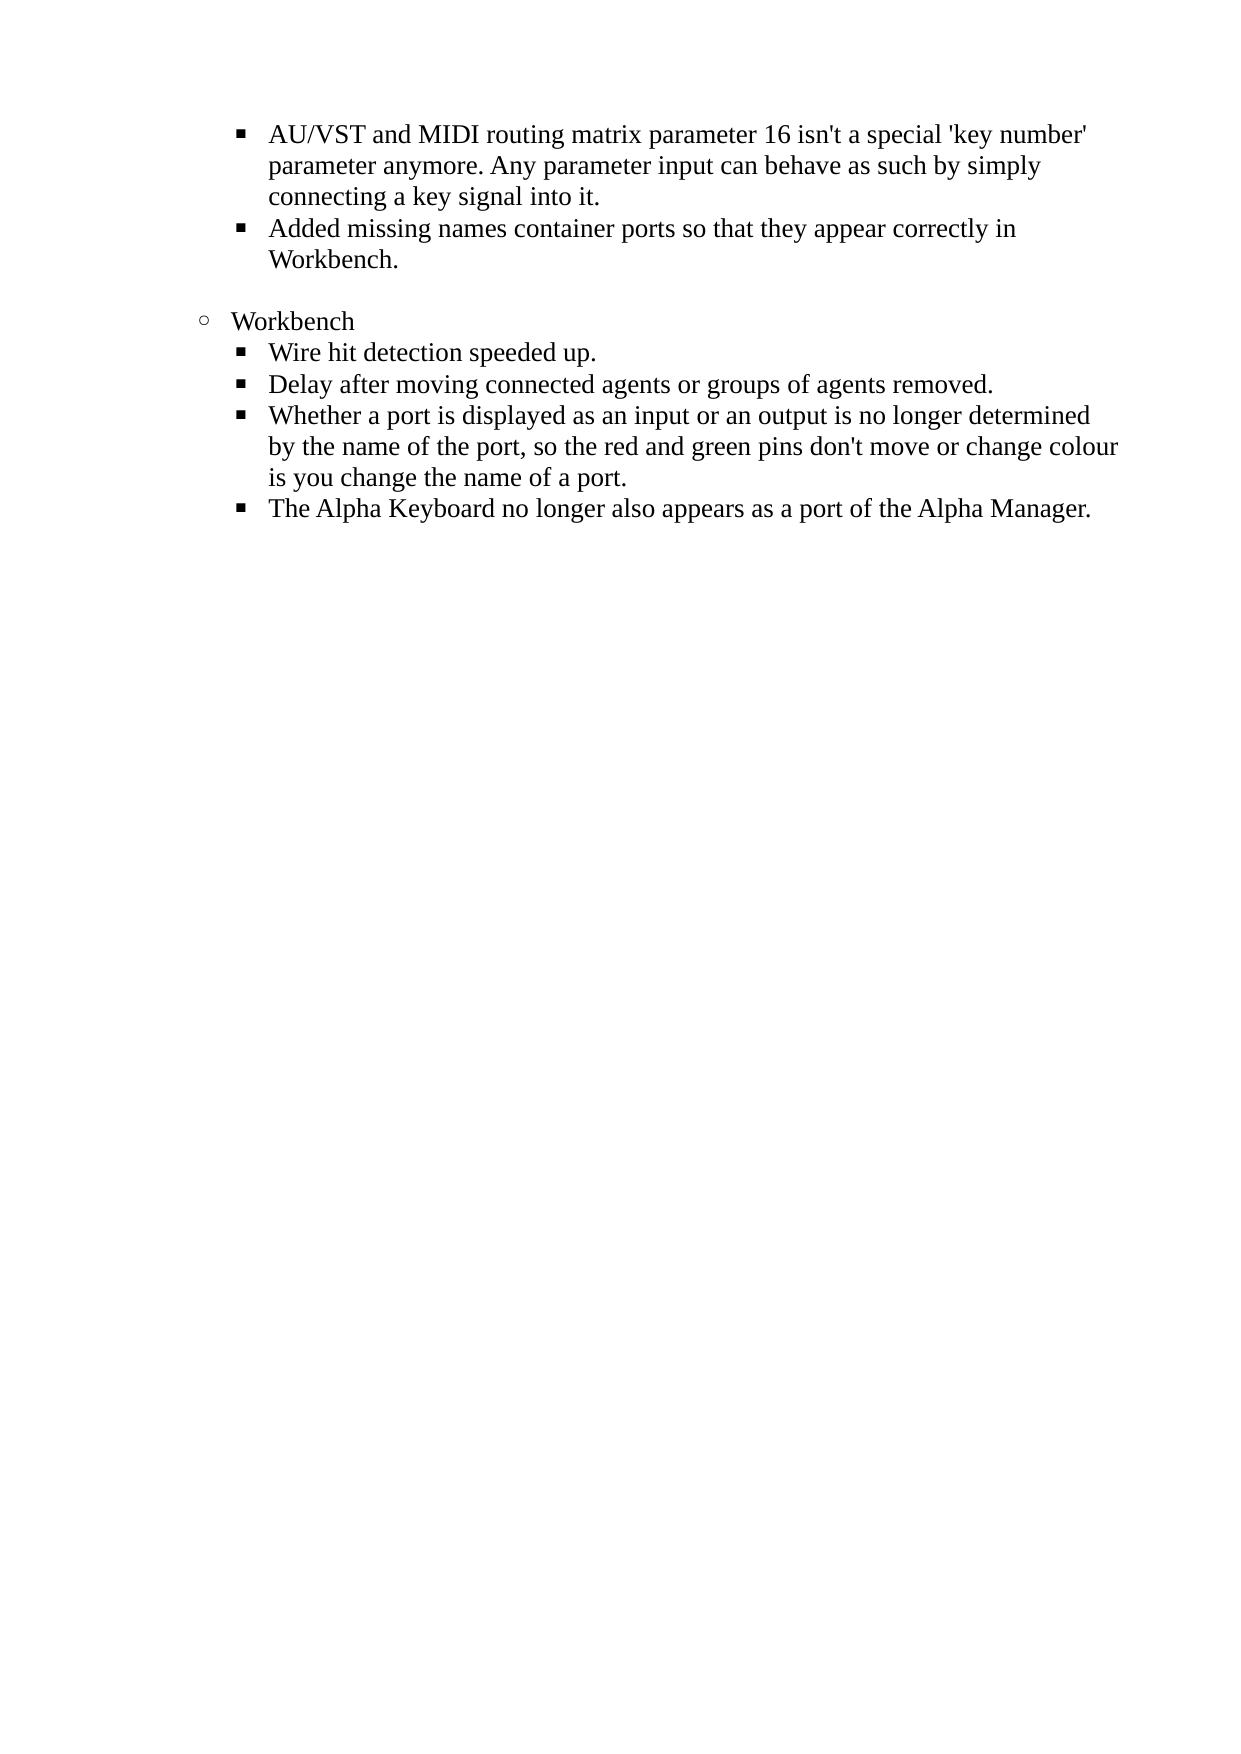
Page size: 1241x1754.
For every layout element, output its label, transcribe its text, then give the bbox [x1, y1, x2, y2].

list Workbench [193, 305, 1122, 336]
list Wire hit detection speeded up. [231, 336, 1122, 368]
list The Alpha Keyboard no longer also appears as a port of the Alpha Manager. [231, 492, 1122, 524]
list Delay after moving connected agents or groups of agents removed. [231, 368, 1122, 399]
list Whether a port is displayed as an input or an output is no longer determined by the name of the port, so the red and green pins don't move or change colour is you change the name of a port. [231, 399, 1122, 492]
list AU/VST and MIDI routing matrix parameter 16 isn't a special 'key number' parameter anymore. Any parameter input can behave as such by simply connecting a key signal into it. [231, 118, 1122, 212]
list Added missing names container ports so that they appear correctly in Workbench. [231, 212, 1122, 274]
